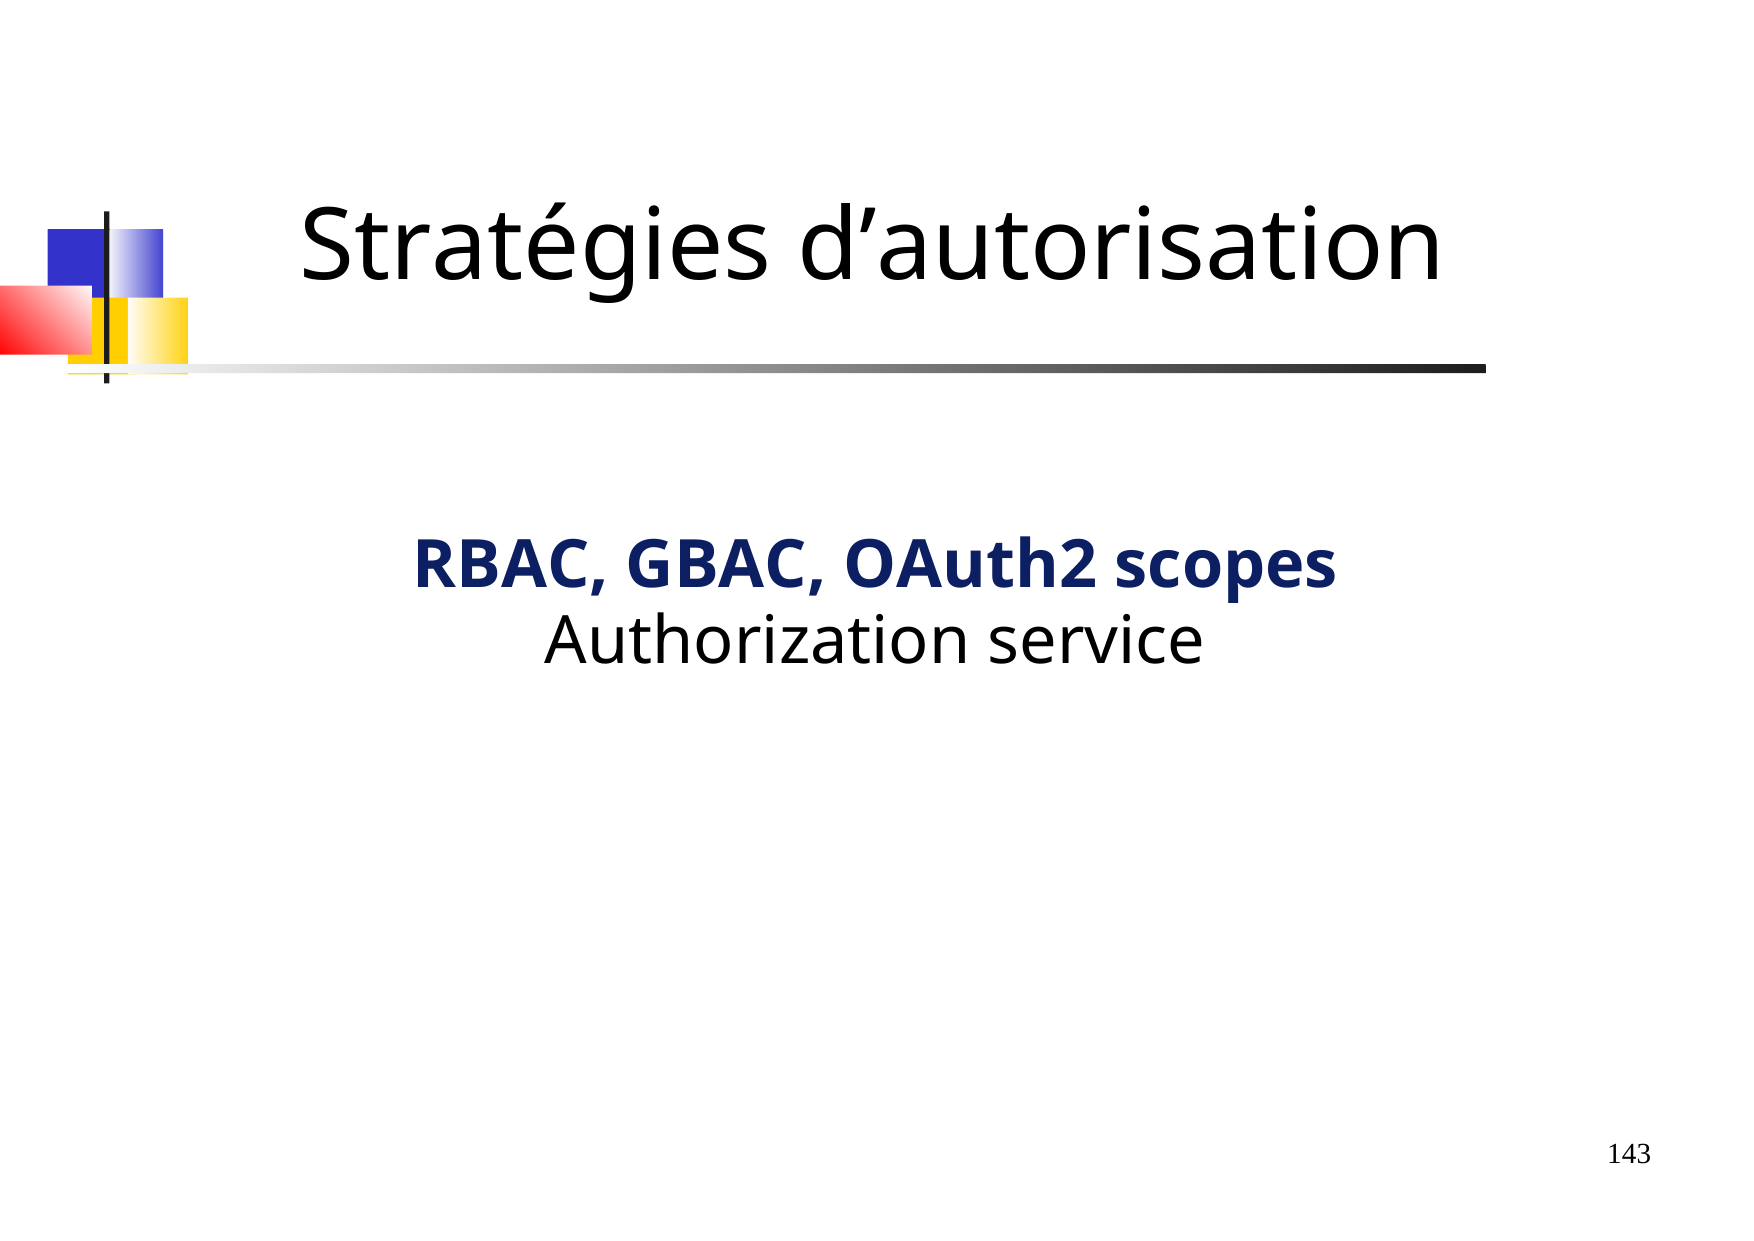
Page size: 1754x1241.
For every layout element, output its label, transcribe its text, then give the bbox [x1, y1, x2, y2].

subtitle RBAC, GBAC, OAuth2 scopes Authorization service [179, 371, 1567, 1091]
title Stratégies d’autorisation [179, 139, 1567, 351]
